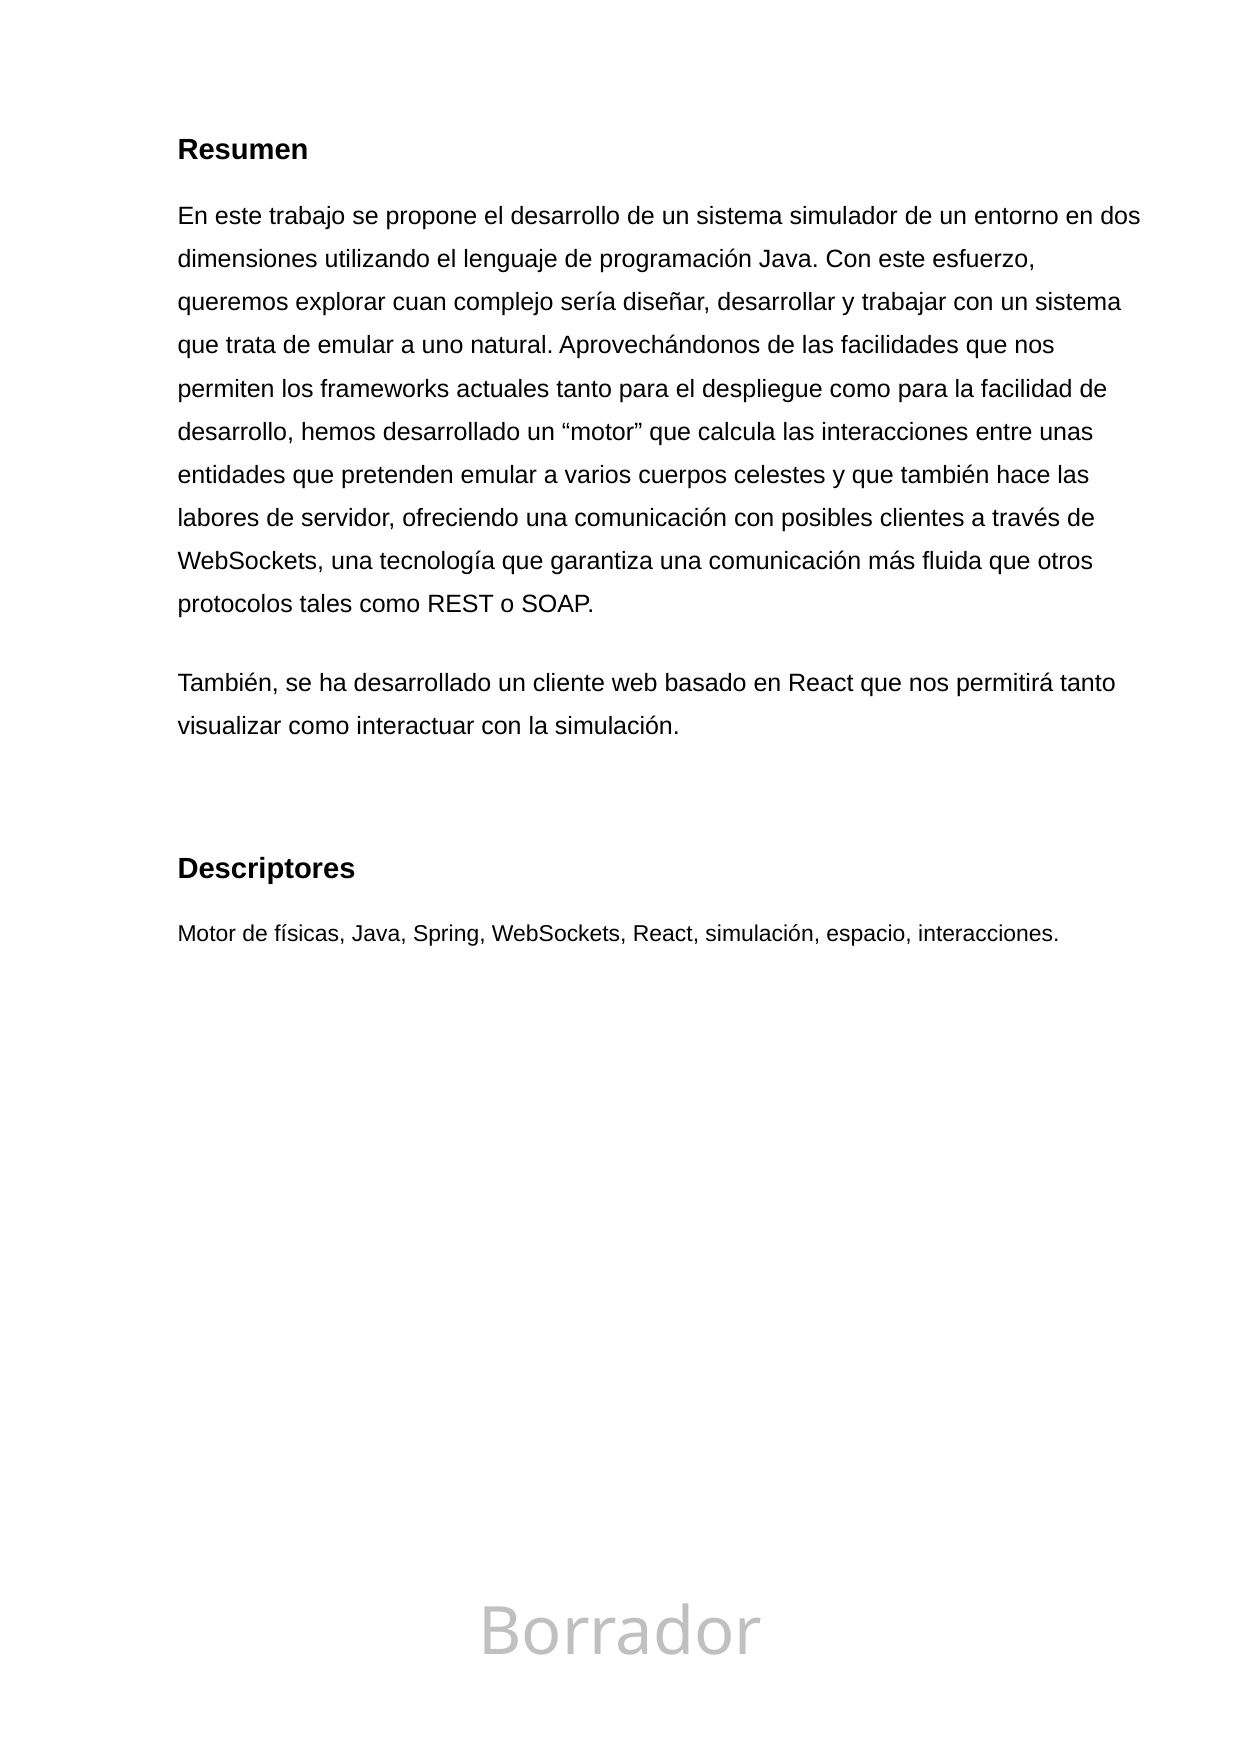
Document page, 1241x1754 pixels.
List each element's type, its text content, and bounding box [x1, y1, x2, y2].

text Motor de físicas, Java, Spring, WebSockets, React, simulación, espacio, interacciones. [177, 920, 1152, 947]
text Descriptores [177, 851, 1152, 885]
text Resumen [177, 132, 1152, 166]
text También, se ha desarrollado un cliente web basado en React que nos permitirá tanto visualizar como interactuar con la simulación. [177, 668, 1152, 740]
text En este trabajo se propone el desarrollo de un sistema simulador de un entorno en dos dimensiones utilizando el lenguaje de programación Java. Con este esfuerzo, queremos explorar cuan complejo sería diseñar, desarrollar y trabajar con un sistema que trata de emular a uno natural. Aprovechándonos de las facilidades que nos permiten los frameworks actuales tanto para el despliegue como para la facilidad de desarrollo, hemos desarrollado un “motor” que calcula las interacciones entre unas entidades que pretenden emular a varios cuerpos celestes y que también hace las labores de servidor, ofreciendo una comunicación con posibles clientes a través de WebSockets, una tecnología que garantiza una comunicación más fluida que otros protocolos tales como REST o SOAP. [177, 201, 1152, 618]
